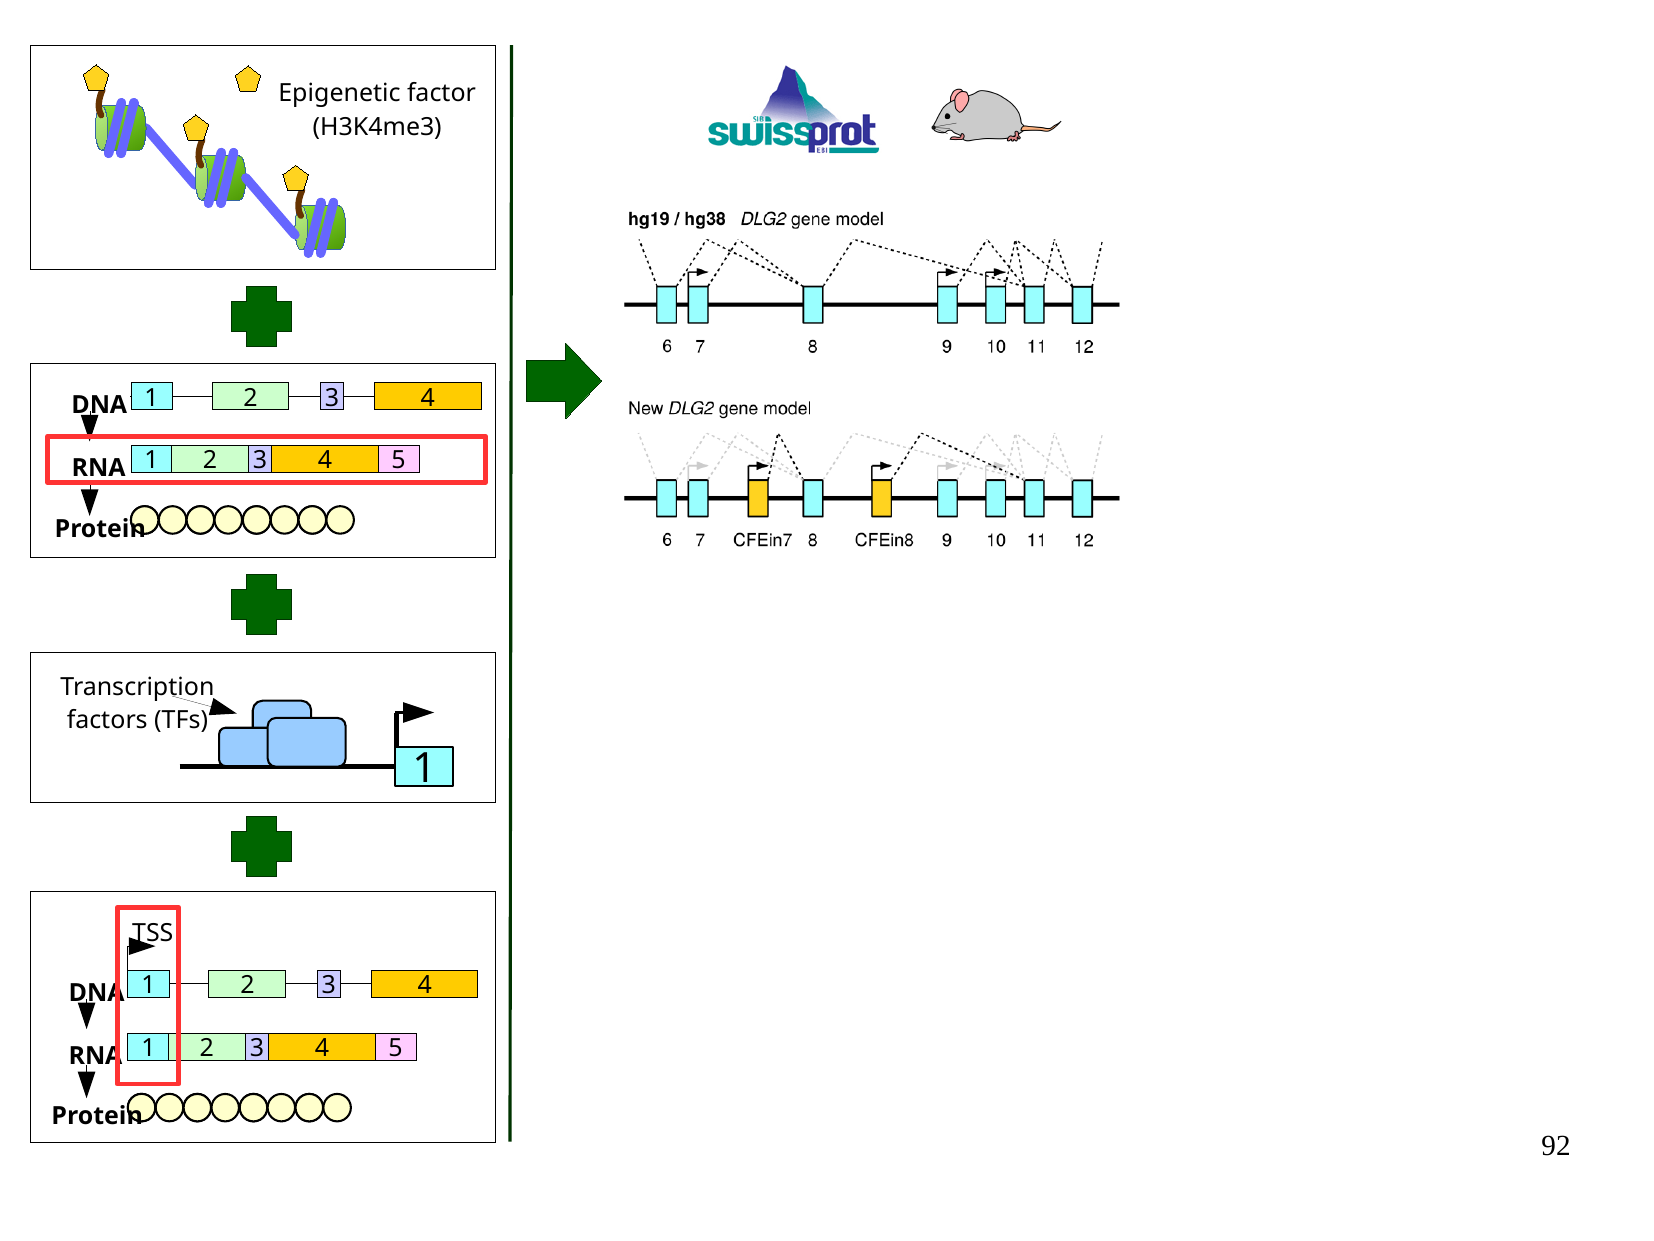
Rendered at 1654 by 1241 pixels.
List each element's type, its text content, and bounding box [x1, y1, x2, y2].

text_box [302, 205, 315, 231]
text_box A [195, 156, 208, 201]
text_box 1 [133, 1033, 168, 1061]
text_box [202, 155, 215, 181]
text_box 4 [374, 382, 482, 410]
text_box 4 [268, 1033, 375, 1061]
text_box [102, 105, 115, 132]
text_box 2 [168, 1033, 176, 1061]
text_box 3 [248, 445, 271, 473]
text_box DNA [120, 967, 135, 1013]
text_box 1 [138, 382, 173, 410]
text_box 1 [136, 445, 171, 473]
text_box [215, 155, 227, 201]
text_box DNA [53, 967, 115, 1013]
text_box RNA [120, 1030, 133, 1076]
text_box [231, 574, 292, 635]
text_box TSS [120, 910, 176, 953]
text_box 3 [320, 382, 344, 410]
text_box 1 [394, 746, 454, 786]
text_box [227, 155, 246, 201]
picture [918, 55, 1065, 160]
text_box Epigenetic factor (H3K4me3) [263, 67, 471, 144]
text_box 4 [371, 970, 478, 998]
text_box A [95, 106, 108, 151]
text_box Transcription factors (TFs) [45, 660, 211, 737]
text_box RNA [91, 485, 136, 489]
text_box Protein [39, 502, 148, 549]
text_box 3 [317, 970, 341, 998]
text_box [231, 816, 292, 877]
text_box [327, 205, 346, 250]
text_box 5 [378, 445, 420, 473]
text_box DNA [56, 379, 138, 426]
text_box RNA [56, 442, 136, 480]
text_box [115, 105, 128, 151]
text_box 1 [135, 970, 170, 998]
text_box [127, 105, 147, 151]
text_box 2 [208, 970, 286, 998]
text_box 2 [181, 1033, 245, 1061]
text_box [282, 165, 309, 191]
text_box 2 [212, 382, 289, 410]
picture [703, 56, 889, 161]
text_box 2 [171, 445, 248, 473]
text_box TSS [181, 907, 190, 953]
text_box 5 [375, 1033, 417, 1061]
text_box [315, 205, 327, 250]
text_box 4 [271, 445, 378, 473]
text_box A [294, 206, 308, 250]
text_box [148, 506, 354, 534]
text_box RNA [56, 485, 90, 489]
text_box RNA [53, 1030, 115, 1076]
text_box [83, 64, 109, 91]
text_box [231, 286, 292, 347]
text_box [526, 343, 602, 419]
text_box [145, 1093, 351, 1122]
text_box 3 [245, 1033, 268, 1061]
text_box [235, 65, 261, 92]
text_box [183, 114, 209, 141]
text_box [219, 700, 346, 767]
text_box Protein [36, 1090, 145, 1136]
picture [617, 200, 1130, 561]
